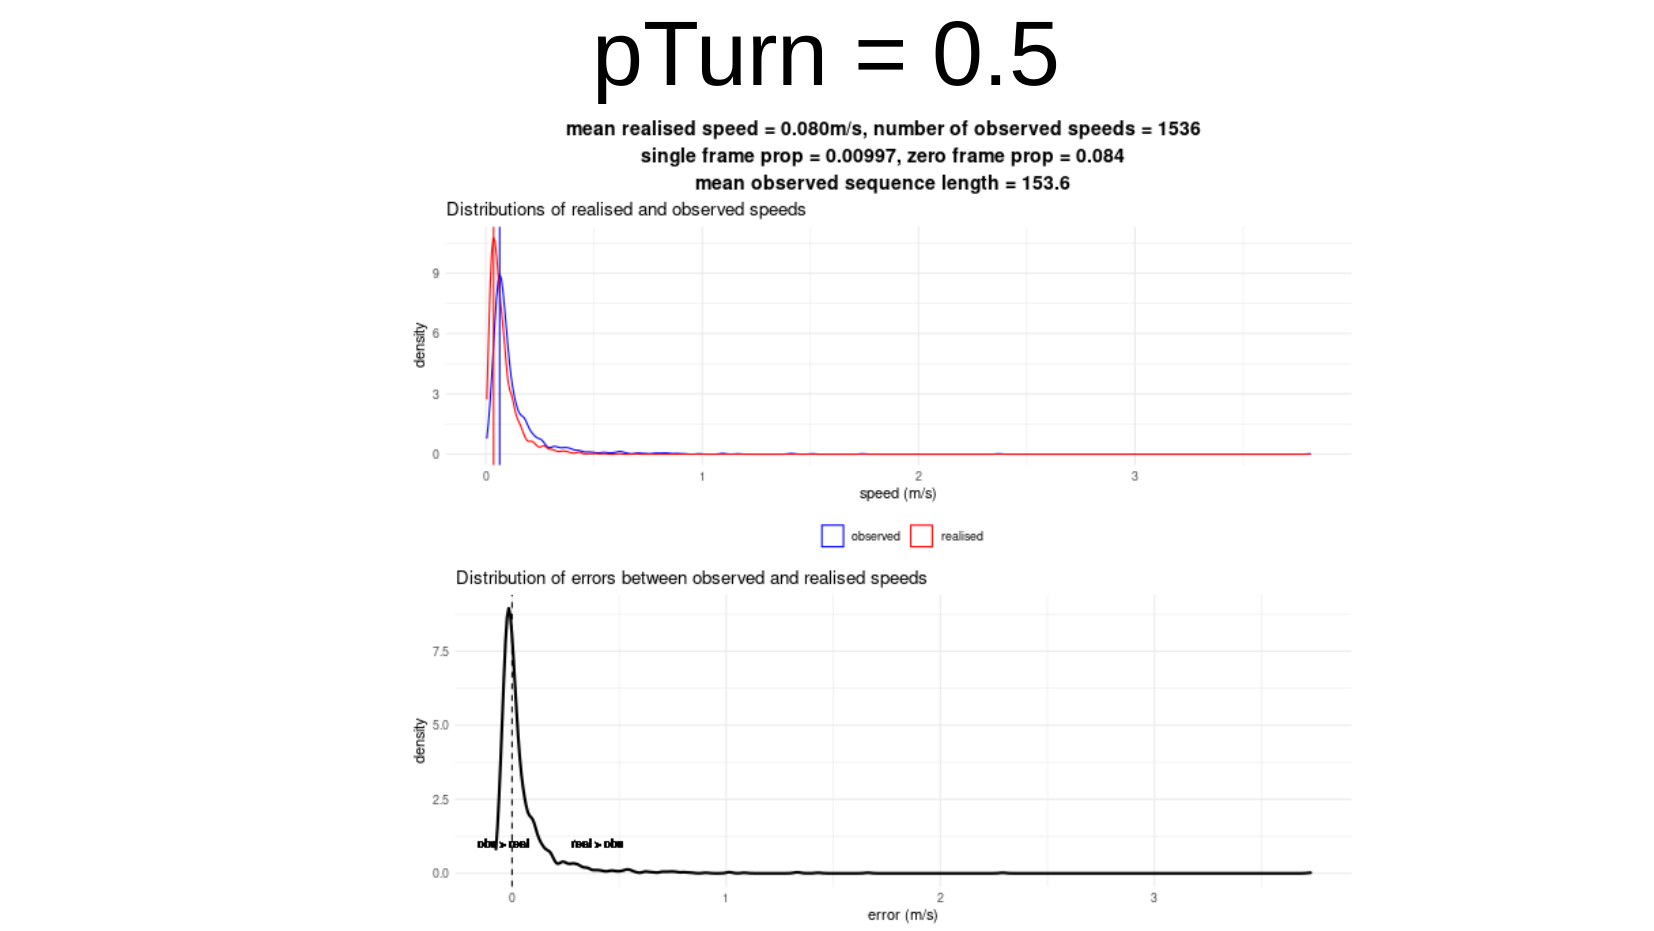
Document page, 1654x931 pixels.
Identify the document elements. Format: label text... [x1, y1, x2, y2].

title pTurn = 0.5 [82, 0, 1571, 132]
picture [407, 115, 1359, 931]
